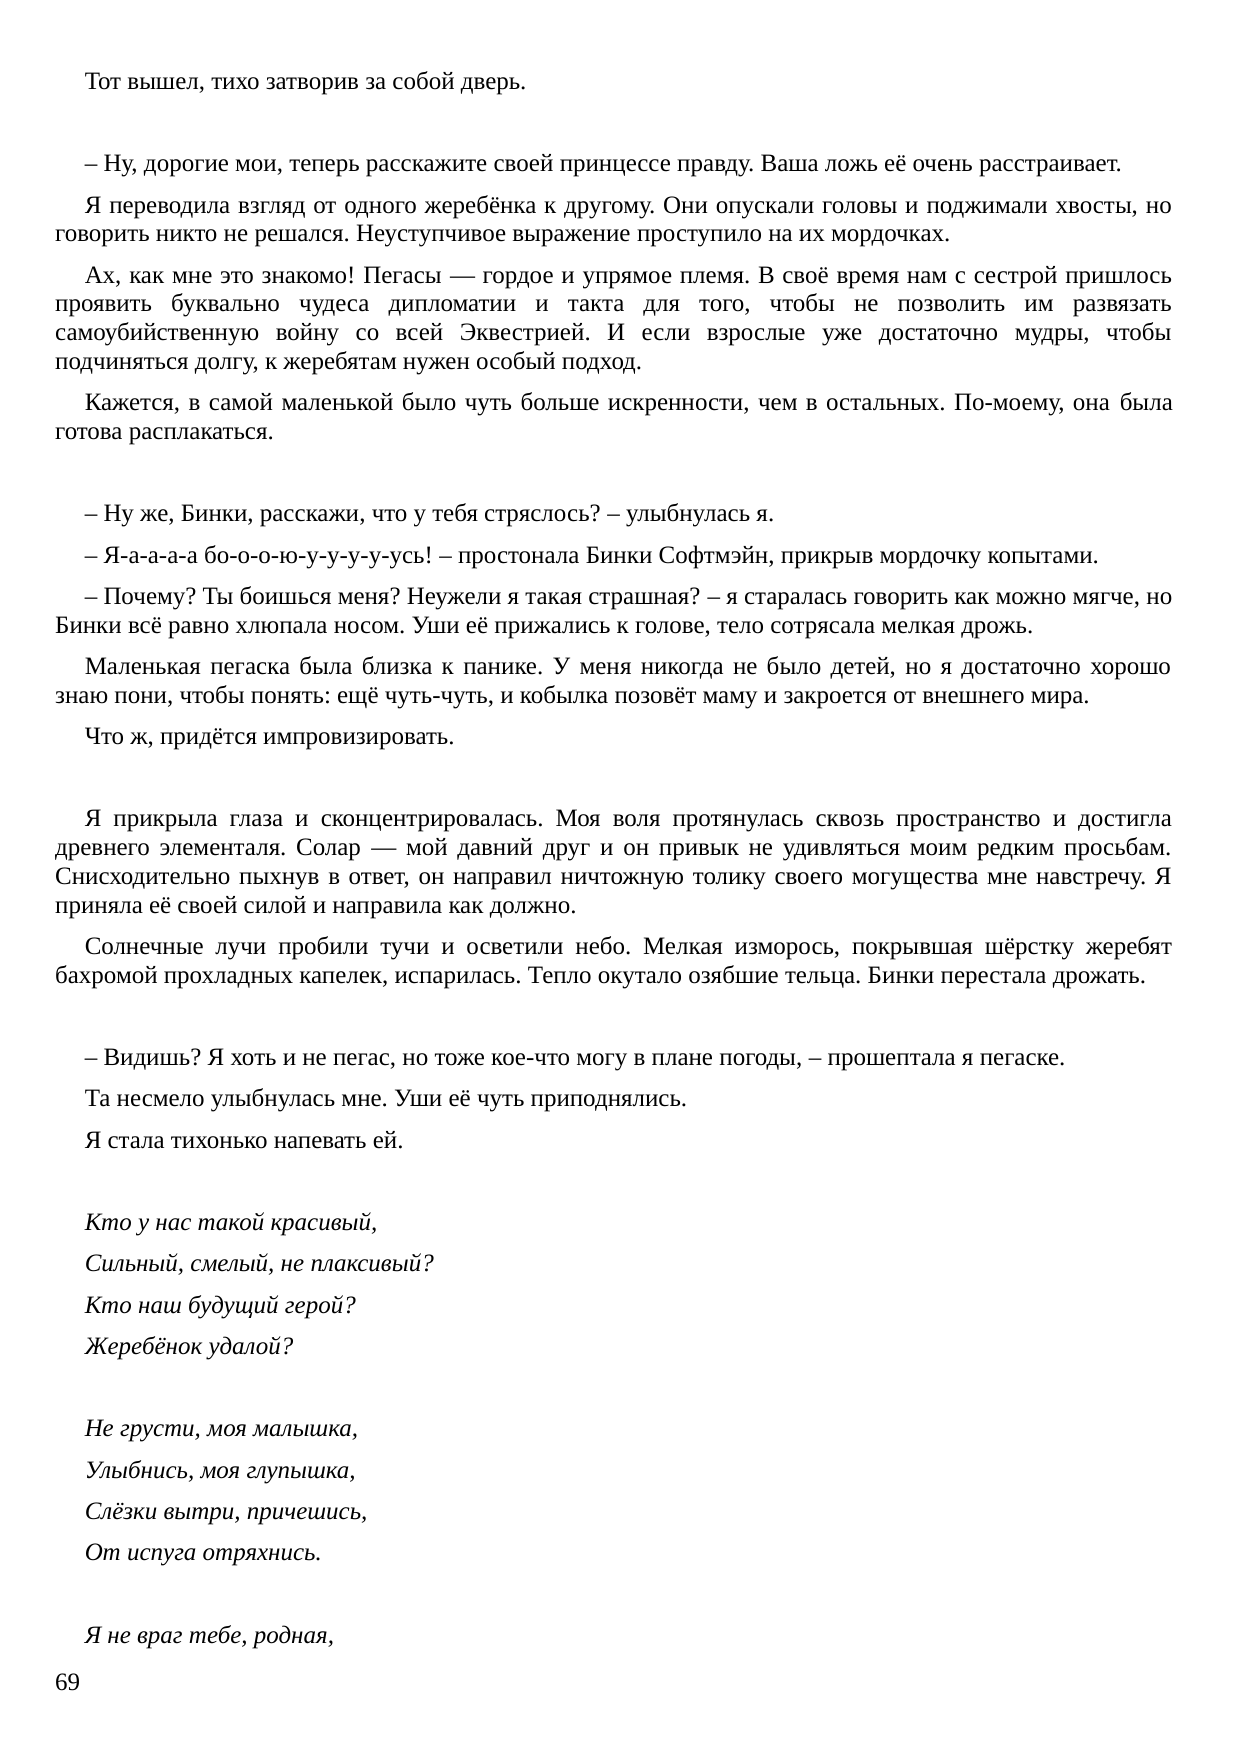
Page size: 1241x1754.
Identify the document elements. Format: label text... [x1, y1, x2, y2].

text Я прикрыла глаза и сконцентрировалась. Моя воля протянулась сквозь пространство и достигла древнего элементаля. Солар — мой давний друг и он привык не удивляться моим редким просьбам. Снисходительно пыхнув в ответ, он направил ничтожную толику своего могущества мне навстречу. Я приняла её своей силой и направила как должно. [55, 803, 1173, 918]
text Тот вышел, тихо затворив за собой дверь. [55, 66, 1173, 95]
text Кто наш будущий герой? [55, 1290, 1173, 1318]
text Сильный, смелый, не плаксивый? [55, 1248, 1173, 1277]
text Та несмело улыбнулась мне. Уши её чуть приподнялись. [55, 1083, 1173, 1112]
text Я стала тихонько напевать ей. [55, 1125, 1173, 1153]
text – Ну же, Бинки, расскажи, что у тебя стряслось? – улыбнулась я. [55, 498, 1173, 527]
text От испуга отряхнись. [55, 1537, 1173, 1566]
text – Ну, дорогие мои, теперь расскажите своей принцессе правду. Ваша ложь её очень расстраивает. [55, 148, 1173, 177]
text Улыбнись, моя глупышка, [55, 1455, 1173, 1483]
text – Я-а-а-а-а бо-о-о-ю-у-у-у-у-усь! – простонала Бинки Софтмэйн, прикрыв мордочку копытами. [55, 540, 1173, 568]
text Я не враг тебе, родная, [55, 1620, 1173, 1648]
text – Видишь? Я хоть и не пегас, но тоже кое-что могу в плане погоды, – прошептала я пегаске. [55, 1042, 1173, 1071]
text Кажется, в самой маленькой было чуть больше искренности, чем в остальных. По-моему, она была готова расплакаться. [55, 387, 1173, 445]
text Маленькая пегаска была близка к панике. У меня никогда не было детей, но я достаточно хорошо знаю пони, чтобы понять: ещё чуть-чуть, и кобылка позовёт маму и закроется от внешнего мира. [55, 651, 1173, 708]
text Слёзки вытри, причешись, [55, 1496, 1173, 1525]
text Что ж, придётся импровизировать. [55, 721, 1173, 750]
text – Почему? Ты боишься меня? Неужели я такая страшная? – я старалась говорить как можно мягче, но Бинки всё равно хлюпала носом. Уши её прижались к голове, тело сотрясала мелкая дрожь. [55, 581, 1173, 638]
text Жеребёнок удалой? [55, 1331, 1173, 1360]
text Не грусти, моя малышка, [55, 1413, 1173, 1442]
text Я переводила взгляд от одного жеребёнка к другому. Они опускали головы и поджимали хвосты, но говорить никто не решался. Неуступчивое выражение проступило на их мордочках. [55, 190, 1173, 247]
text Солнечные лучи пробили тучи и осветили небо. Мелкая изморось, покрывшая шёрстку жеребят бахромой прохладных капелек, испарилась. Тепло окутало озябшие тельца. Бинки перестала дрожать. [55, 931, 1173, 988]
text Кто у нас такой красивый, [55, 1207, 1173, 1236]
text Ах, как мне это знакомо! Пегасы — гордое и упрямое племя. В своё время нам с сестрой пришлось проявить буквально чудеса дипломатии и такта для того, чтобы не позволить им развязать самоубийственную войну со всей Эквестрией. И если взрослые уже достаточно мудры, чтобы подчиняться долгу, к жеребятам нужен особый подход. [55, 260, 1173, 375]
